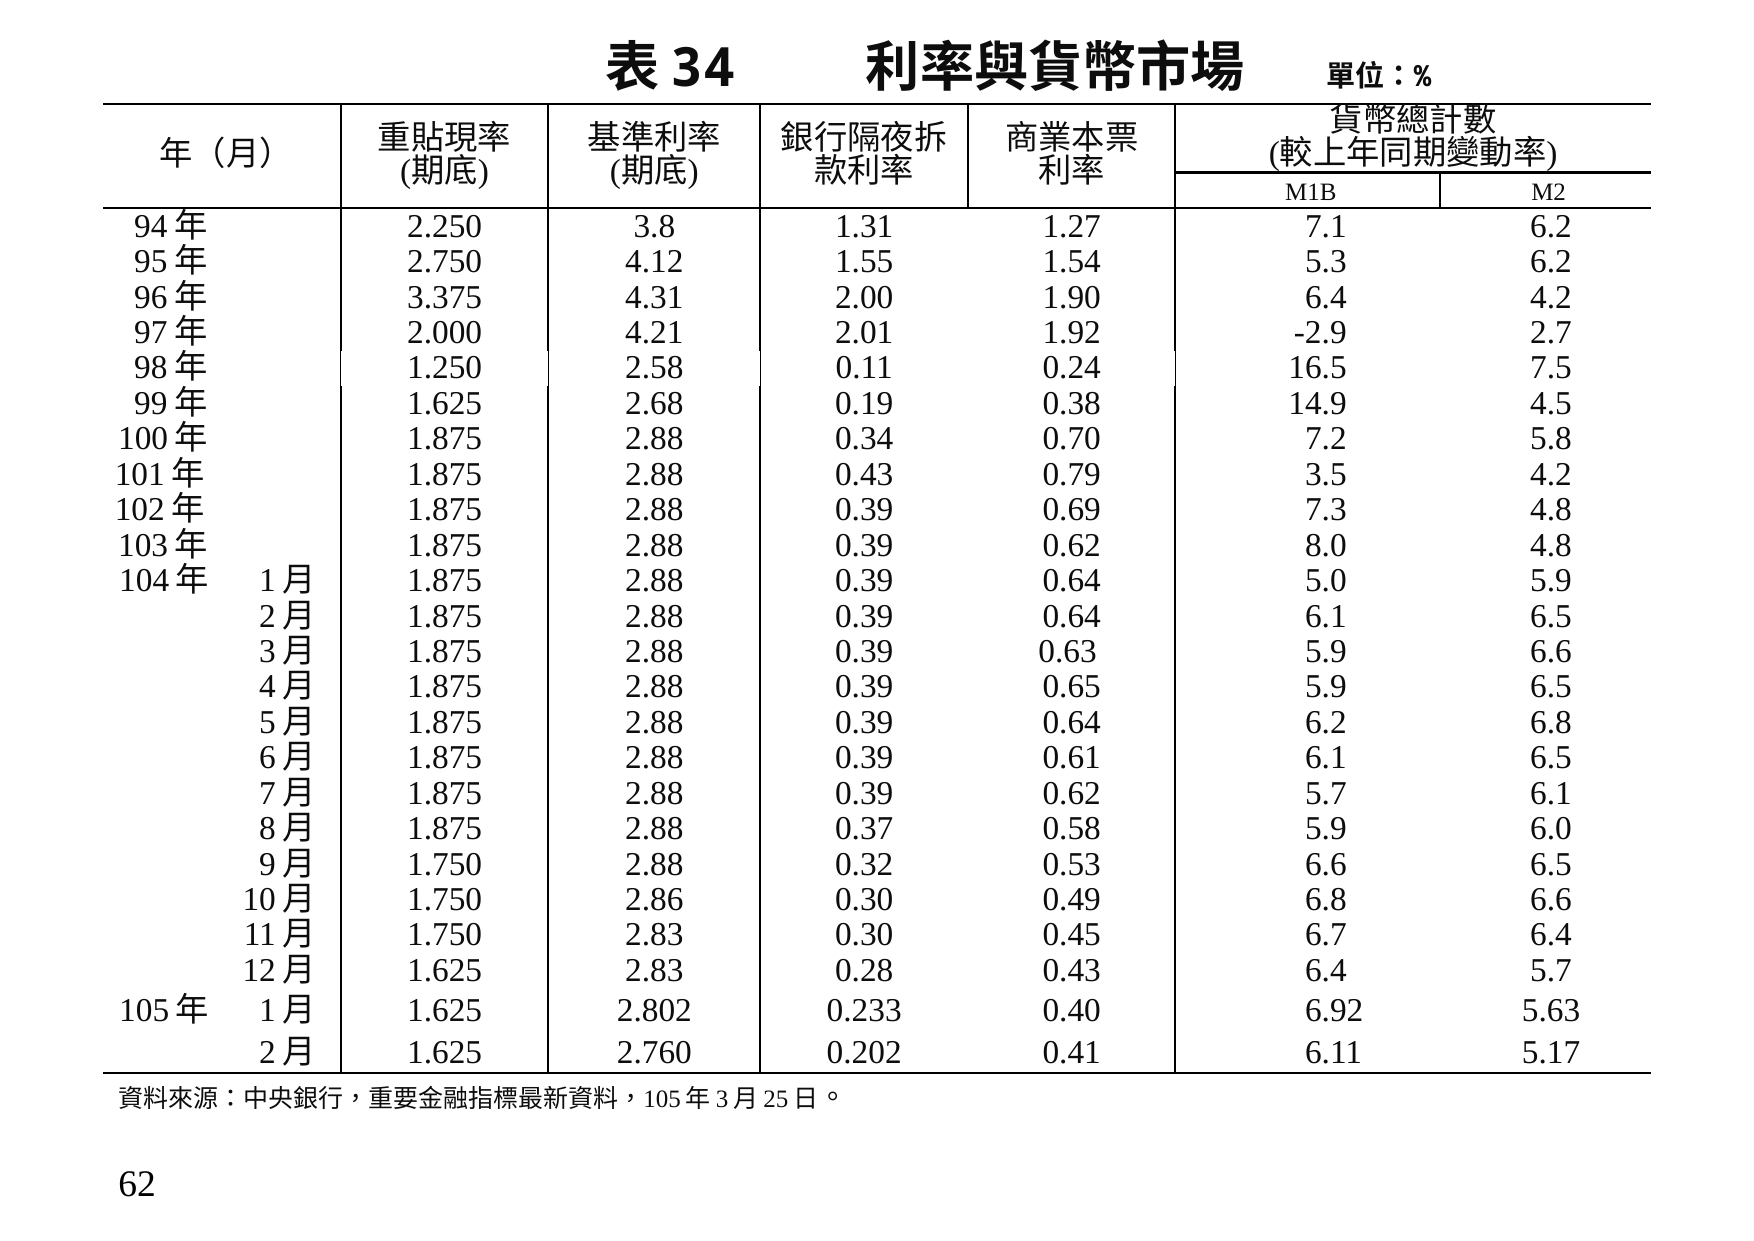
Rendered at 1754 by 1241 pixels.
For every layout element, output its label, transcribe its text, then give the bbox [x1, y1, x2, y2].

table_cell 0.49 [968, 882, 1174, 917]
table_cell 0.39 [761, 776, 968, 811]
table_cell 6月 [103, 740, 340, 776]
table_cell 6.1 [1176, 599, 1440, 634]
table_cell 4.31 [549, 280, 759, 315]
table_cell 97年 [103, 315, 340, 351]
table_cell M2 [1441, 174, 1651, 207]
table_cell 11月 [103, 918, 340, 953]
table_cell 0.65 [968, 670, 1174, 705]
table_cell 6.1 [1440, 776, 1651, 811]
table_cell 2.7 [1440, 315, 1651, 351]
table_cell 96年 [103, 280, 340, 315]
table_cell 5.17 [1440, 1030, 1651, 1072]
table_cell 2.88 [549, 811, 759, 847]
table_cell 0.40 [968, 988, 1174, 1030]
table_cell 0.37 [761, 811, 968, 847]
table_cell 1.875 [342, 776, 547, 811]
table_cell 2.760 [549, 1030, 759, 1072]
table_cell 6.5 [1440, 670, 1651, 705]
table_cell 0.61 [968, 740, 1174, 776]
table_cell 1.625 [342, 386, 547, 421]
table_cell 0.30 [761, 918, 968, 953]
table_cell 6.92 [1176, 988, 1440, 1030]
table_cell 0.39 [761, 492, 968, 528]
table_cell 104年 1月 [103, 563, 340, 599]
table_cell 4.5 [1440, 386, 1651, 421]
table_header 商業本票 利率 [969, 105, 1174, 207]
table_cell 6.6 [1176, 847, 1440, 882]
table_cell 2.83 [549, 953, 759, 988]
table_cell 2.86 [549, 882, 759, 917]
table_cell 16.5 [1176, 351, 1440, 386]
table_cell 2.88 [549, 599, 759, 634]
table_cell 0.38 [968, 386, 1174, 421]
table_cell 0.19 [761, 386, 968, 421]
table_cell 3.5 [1176, 457, 1440, 492]
table_cell 0.64 [968, 599, 1174, 634]
table_header 貨幣總計數 (較上年同期變動率) [1176, 105, 1651, 171]
table_cell 2.250 [342, 209, 547, 244]
table_cell 5.7 [1176, 776, 1440, 811]
table_cell 1.875 [342, 563, 547, 599]
table_cell 0.11 [761, 351, 968, 386]
table_cell 1.54 [968, 244, 1174, 280]
table_cell 0.39 [761, 528, 968, 563]
table_cell 100年 [103, 421, 340, 457]
table_cell 2.83 [549, 918, 759, 953]
table_cell 1.875 [342, 634, 547, 669]
table_header 年（月） [103, 105, 340, 207]
table_cell 0.70 [968, 421, 1174, 457]
table_cell 0.39 [761, 670, 968, 705]
table_cell 4.12 [549, 244, 759, 280]
table_cell 2月 [103, 599, 340, 634]
table_header 銀行隔夜拆款利率 [761, 105, 967, 207]
table_cell 0.69 [968, 492, 1174, 528]
table_cell 2.88 [549, 705, 759, 740]
table_cell 7.1 [1176, 209, 1440, 244]
table_cell 4.2 [1440, 457, 1651, 492]
table_cell 0.32 [761, 847, 968, 882]
table_cell 6.5 [1440, 599, 1651, 634]
table_cell 6.4 [1176, 953, 1440, 988]
table_cell 5.9 [1176, 811, 1440, 847]
table_header 基準利率 (期底) [549, 105, 759, 207]
table_cell 0.34 [761, 421, 968, 457]
table_cell 4.21 [549, 315, 759, 351]
table_cell 2.88 [549, 492, 759, 528]
table_cell 0.30 [761, 882, 968, 917]
table_cell 1.625 [342, 988, 547, 1030]
table_cell 10月 [103, 882, 340, 917]
table_cell 2.802 [549, 988, 759, 1030]
table_cell 99年 [103, 386, 340, 421]
table_cell 12月 [103, 953, 340, 988]
table_cell 2.000 [342, 315, 547, 351]
table_cell 0.63 [968, 634, 1174, 669]
text 表34 利率與貨幣市場 單位：% [118, 24, 1636, 103]
table_cell 8月 [103, 811, 340, 847]
table_cell 2.88 [549, 670, 759, 705]
table_cell 94年 [103, 209, 340, 244]
table_cell 2.88 [549, 740, 759, 776]
table_cell 0.24 [968, 351, 1175, 386]
table_cell 4.8 [1440, 528, 1651, 563]
table_cell 5.9 [1176, 670, 1440, 705]
text 資料來源：中央銀行，重要金融指標最新資料，105年3月25日。 [118, 1074, 1636, 1116]
table_cell 5.8 [1440, 421, 1651, 457]
table_cell 95年 [103, 244, 340, 280]
table_cell 3月 [103, 634, 340, 669]
table_cell 2.68 [549, 386, 759, 421]
table_cell 2.00 [761, 280, 968, 315]
table_cell 0.41 [968, 1030, 1174, 1072]
table_cell 8.0 [1176, 528, 1440, 563]
table_cell 4.8 [1440, 492, 1651, 528]
table_cell 2.88 [549, 634, 759, 669]
table_cell 0.233 [761, 988, 968, 1030]
table_cell 6.6 [1440, 882, 1651, 917]
table_cell 2.88 [549, 776, 759, 811]
table_cell 1.875 [342, 421, 547, 457]
table_cell 0.39 [761, 740, 968, 776]
table_cell 5.9 [1176, 634, 1440, 669]
table_cell 1.875 [342, 740, 547, 776]
table_cell 1.750 [342, 847, 547, 882]
table_cell 2月 [103, 1030, 340, 1072]
table_cell 0.202 [761, 1030, 968, 1072]
table_cell 6.2 [1176, 705, 1440, 740]
table_cell 0.64 [968, 705, 1174, 740]
table_cell 103年 [103, 528, 340, 563]
table_cell 5.9 [1440, 563, 1651, 599]
table_cell 2.88 [549, 421, 759, 457]
table_cell 1.625 [342, 953, 547, 988]
table_cell 98年 [103, 351, 340, 386]
table_cell 3.375 [342, 280, 547, 315]
table_cell 7月 [103, 776, 340, 811]
table_cell 2.750 [342, 244, 547, 280]
table_cell 0.43 [968, 953, 1174, 988]
table_cell 1.875 [342, 811, 547, 847]
table_cell 6.1 [1176, 740, 1440, 776]
table_cell 5月 [103, 705, 340, 740]
table_cell 3.8 [549, 209, 759, 244]
table_cell 1.875 [342, 457, 547, 492]
table_cell 2.88 [549, 563, 759, 599]
table_cell 2.88 [549, 457, 759, 492]
table_cell 0.62 [968, 776, 1174, 811]
table_header 重貼現率 (期底) [342, 105, 547, 207]
table_cell 105年 1月 [103, 988, 340, 1030]
table_cell 0.28 [761, 953, 968, 988]
table_cell 2.88 [549, 528, 759, 563]
table_cell 1.27 [968, 209, 1174, 244]
table_cell 6.4 [1440, 918, 1651, 953]
table_cell 2.01 [761, 315, 968, 351]
table_cell 1.90 [968, 280, 1174, 315]
table_cell -2.9 [1176, 315, 1440, 351]
table_cell 7.3 [1176, 492, 1440, 528]
table_cell 0.43 [761, 457, 968, 492]
table_cell 0.45 [968, 918, 1174, 953]
table_cell 0.62 [968, 528, 1174, 563]
table_cell 5.63 [1440, 988, 1651, 1030]
table_cell 7.5 [1440, 351, 1651, 386]
table_cell 5.3 [1176, 244, 1440, 280]
table_cell 5.0 [1176, 563, 1440, 599]
table_cell 2.88 [549, 847, 759, 882]
table_cell 1.875 [342, 492, 547, 528]
table_cell 1.55 [761, 244, 968, 280]
table_cell 14.9 [1176, 386, 1440, 421]
table_cell 1.92 [968, 315, 1174, 351]
table_cell M1B [1176, 174, 1439, 207]
table_cell 0.79 [968, 457, 1174, 492]
table_cell 0.64 [968, 563, 1174, 599]
table_cell 1.875 [342, 705, 547, 740]
table_cell 6.2 [1440, 244, 1651, 280]
table_cell 6.5 [1440, 740, 1651, 776]
table_cell 6.2 [1440, 209, 1651, 244]
table_cell 1.875 [342, 528, 547, 563]
table_cell 6.8 [1440, 705, 1651, 740]
table_cell 1.625 [342, 1030, 547, 1072]
table_cell 1.250 [341, 351, 548, 386]
table_cell 0.39 [761, 634, 968, 669]
table_cell 4月 [103, 670, 340, 705]
table_cell 6.8 [1176, 882, 1440, 917]
table_cell 1.750 [342, 918, 547, 953]
table_cell 6.11 [1176, 1030, 1440, 1072]
table_cell 6.7 [1176, 918, 1440, 953]
table_cell 0.39 [761, 563, 968, 599]
table_cell 1.750 [342, 882, 547, 917]
table_cell 9月 [103, 847, 340, 882]
table_cell 0.39 [761, 705, 968, 740]
table_cell 1.875 [342, 670, 547, 705]
table_cell 5.7 [1440, 953, 1651, 988]
table_cell 4.2 [1440, 280, 1651, 315]
table_cell 7.2 [1176, 421, 1440, 457]
table_cell 102年 [103, 492, 340, 528]
table_cell 1.875 [342, 599, 547, 634]
table_cell 0.58 [968, 811, 1174, 847]
table_cell 0.53 [968, 847, 1174, 882]
table_cell 0.39 [761, 599, 968, 634]
table_cell 6.6 [1440, 634, 1651, 669]
table_cell 2.58 [549, 351, 760, 386]
table_cell 6.0 [1440, 811, 1651, 847]
table_cell 6.4 [1176, 280, 1440, 315]
table_cell 101年 [103, 457, 340, 492]
table_cell 6.5 [1440, 847, 1651, 882]
table_cell 1.31 [761, 209, 968, 244]
